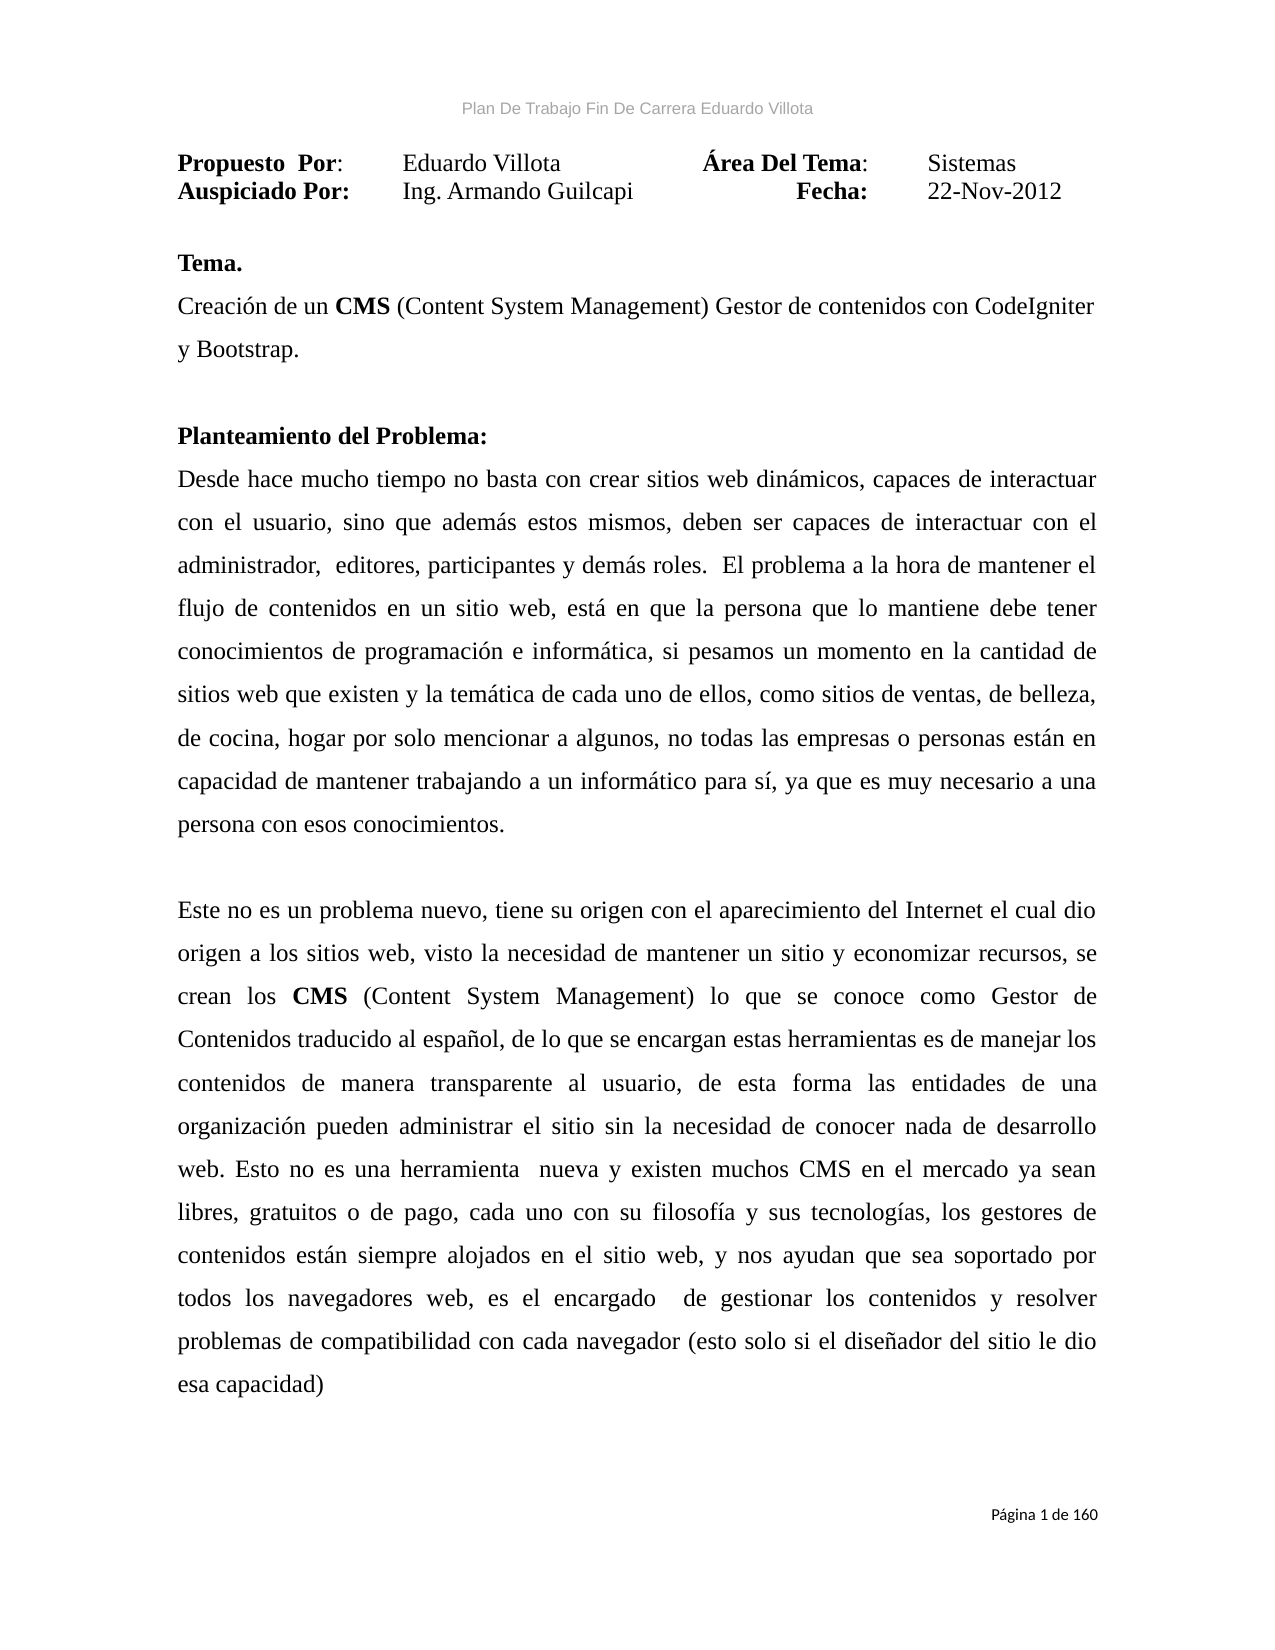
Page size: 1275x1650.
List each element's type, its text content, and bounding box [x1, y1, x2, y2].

text Creación de un CMS (Content System Management) Gestor de contenidos con CodeIgniter y Bootstrap. [177, 291, 1098, 363]
text Este no es un problema nuevo, tiene su origen con el aparecimiento del Internet el cual dio origen a los sitios web, visto la necesidad de mantener un sitio y economizar recursos, se crean los CMS (Content System Management) lo que se conoce como Gestor de Contenidos traducido al español, de lo que se encargan estas herramientas es de manejar los contenidos de manera transparente al usuario, de esta forma las entidades de una organización pueden administrar el sitio sin la necesidad de conocer nada de desarrollo web. Esto no es una herramienta nueva y existen muchos CMS en el mercado ya sean libres, gratuitos o de pago, cada uno con su filosofía y sus tecnologías, los gestores de contenidos están siempre alojados en el sitio web, y nos ayudan que sea soportado por todos los navegadores web, es el encargado de gestionar los contenidos y resolver problemas de compatibilidad con cada navegador (esto solo si el diseñador del sitio le dio esa capacidad) [177, 895, 1098, 1398]
text Planteamiento del Problema: [177, 421, 1098, 449]
text Tema. [177, 248, 1098, 277]
text Propuesto Por: Eduardo Villota Área Del Tema: Sistemas [177, 148, 1098, 176]
text Auspiciado Por: Ing. Armando Guilcapi Fecha: 22-Nov-2012 [177, 176, 1098, 205]
text Desde hace mucho tiempo no basta con crear sitios web dinámicos, capaces de interactuar con el usuario, sino que además estos mismos, deben ser capaces de interactuar con el administrador, editores, participantes y demás roles. El problema a la hora de mantener el flujo de contenidos en un sitio web, está en que la persona que lo mantiene debe tener conocimientos de programación e informática, si pesamos un momento en la cantidad de sitios web que existen y la temática de cada uno de ellos, como sitios de ventas, de belleza, de cocina, hogar por solo mencionar a algunos, no todas las empresas o personas están en capacidad de mantener trabajando a un informático para sí, ya que es muy necesario a una persona con esos conocimientos. [177, 464, 1098, 838]
